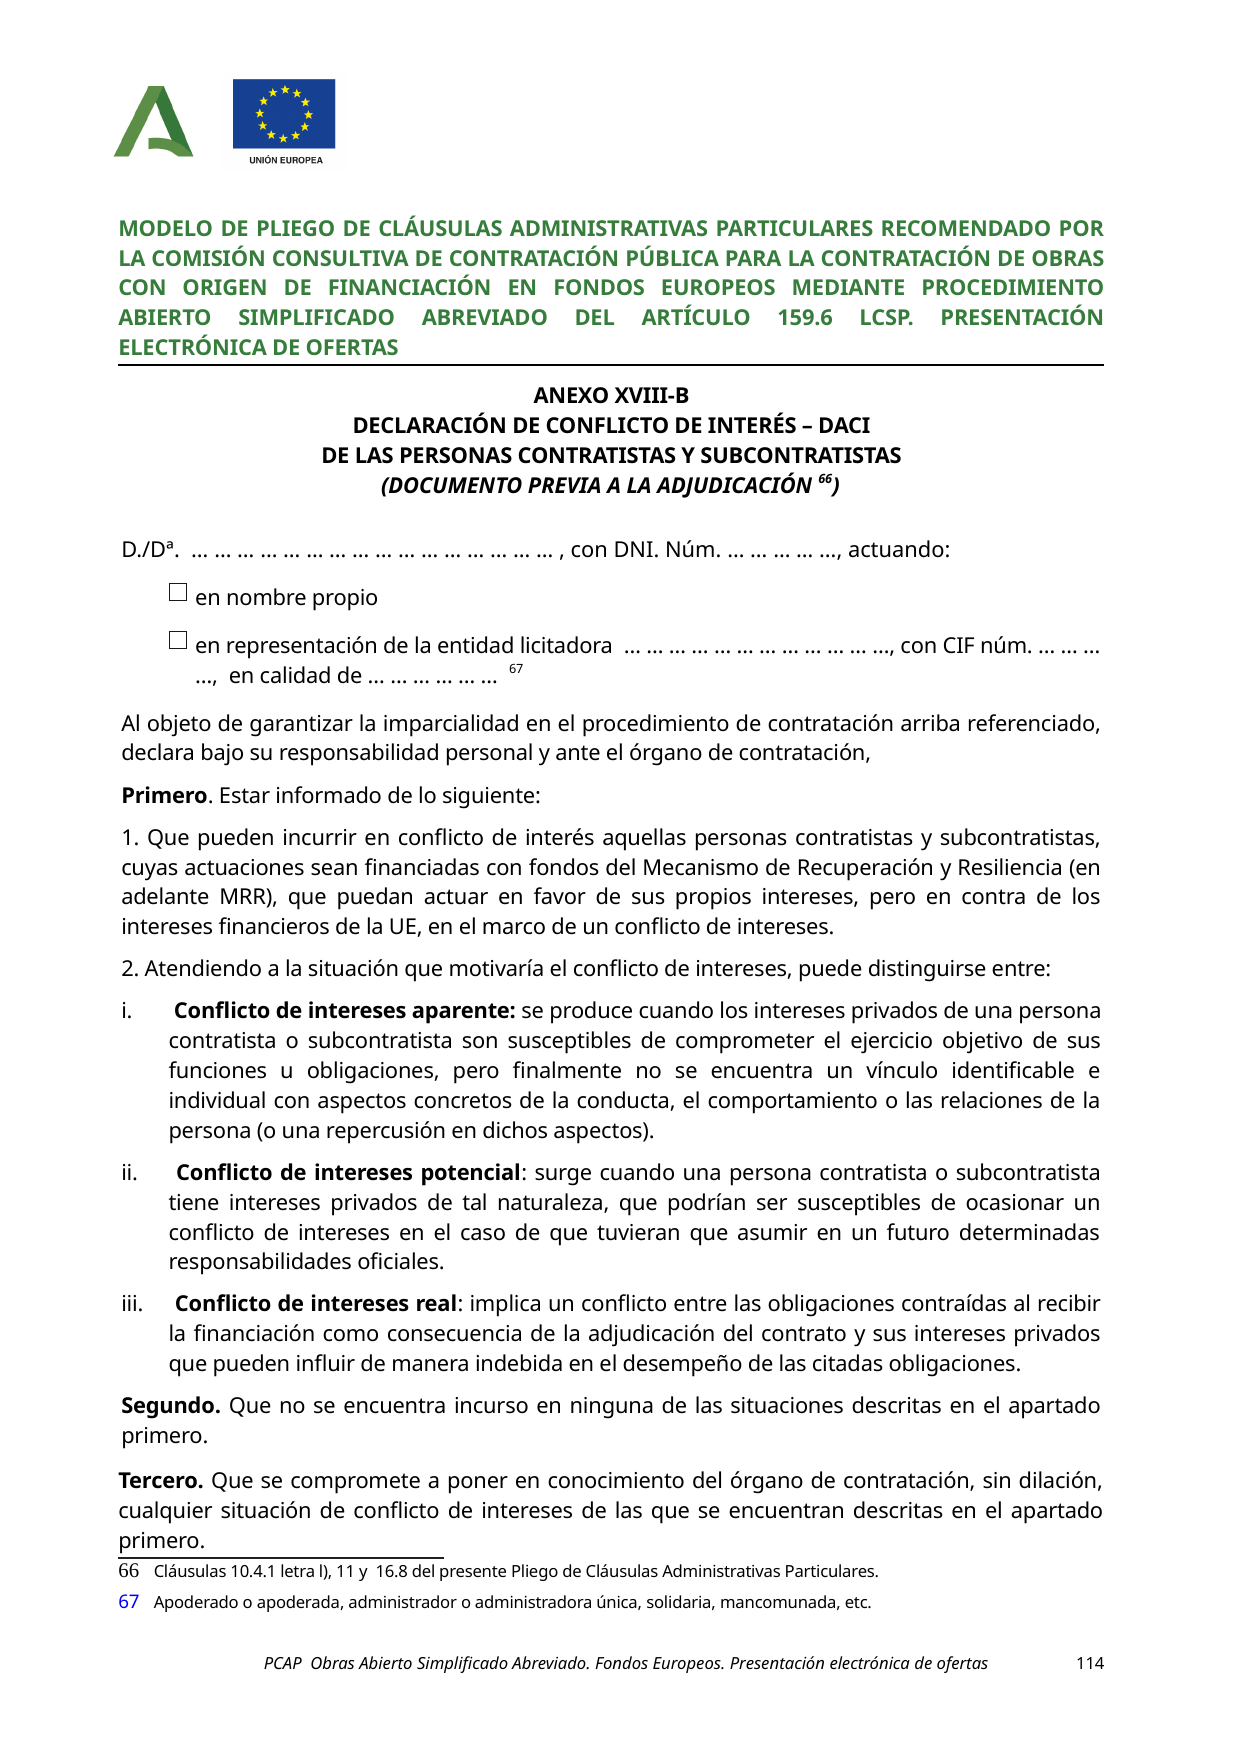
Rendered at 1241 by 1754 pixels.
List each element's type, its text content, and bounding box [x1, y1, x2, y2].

text Apoderado o apoderada, administrador o administradora única, solidaria, mancomunada, etc. [118, 1588, 1104, 1614]
text D./Dª. … … … … … … … … … … … … … … … … , con DNI. Núm. … … … … …, actuando: [118, 534, 1104, 566]
picture [221, 73, 347, 171]
text 2. Atendiendo a la situación que motivaría el conflicto de intereses, puede distinguirse entre: [118, 950, 1104, 983]
picture [109, 81, 198, 161]
text 1. Que pueden incurrir en conflicto de interés aquellas personas contratistas y subcontratistas, cuyas actuaciones sean financiadas con fondos del Mecanismo de Recuperación y Resiliencia (en adelante MRR), que puedan actuar en favor de sus propios intereses, pero en contra de los intereses financieros de la UE, en el marco de un conflicto de intereses. [118, 819, 1104, 941]
list Conflicto de intereses potencial: surge cuando una persona contratista o subcontratista tiene intereses privados de tal naturaleza, que podrían ser susceptibles de ocasionar un conflicto de intereses en el caso de que tuvieran que asumir en un futuro determinadas responsabilidades oficiales. [118, 1154, 1104, 1276]
text DE LAS PERSONAS CONTRATISTAS Y SUBCONTRATISTAS [118, 440, 1104, 470]
text Cláusulas 10.4.1 letra l), 11 y 16.8 del presente Pliego de Cláusulas Administrativas Particulares. [118, 1558, 1104, 1583]
list Conflicto de intereses aparente: se produce cuando los intereses privados de una persona contratista o subcontratista son susceptibles de comprometer el ejercicio objetivo de sus funciones u obligaciones, pero finalmente no se encuentra un vínculo identificable e individual con aspectos concretos de la conducta, el comportamiento o las relaciones de la persona (o una repercusión en dichos aspectos). [118, 993, 1104, 1144]
text DECLARACIÓN DE CONFLICTO DE INTERÉS – DACI [118, 410, 1104, 440]
text MODELO DE PLIEGO DE CLÁUSULAS ADMINISTRATIVAS PARTICULARES RECOMENDADO POR LA COMISIÓN CONSULTIVA DE CONTRATACIÓN PÚBLICA PARA LA CONTRATACIÓN DE OBRAS CON ORIGEN DE FINANCIACIÓN EN FONDOS EUROPEOS MEDIANTE PROCEDIMIENTO ABIERTO SIMPLIFICADO ABREVIADO DEL ARTÍCULO 159.6 LCSP. PRESENTACIÓN ELECTRÓNICA DE OFERTAS [118, 213, 1104, 364]
text Segundo. Que no se encuentra incurso en ninguna de las situaciones descritas en el apartado primero. [118, 1387, 1104, 1453]
text (DOCUMENTO PREVIA A LA ADJUDICACIÓN ) [118, 470, 1104, 500]
list Conflicto de intereses real: implica un conflicto entre las obligaciones contraídas al recibir la financiación como consecuencia de la adjudicación del contrato y sus intereses privados que pueden influir de manera indebida en el desempeño de las citadas obligaciones. [118, 1286, 1104, 1378]
text Al objeto de garantizar la imparcialidad en el procedimiento de contratación arriba referenciado, declara bajo su responsabilidad personal y ante el órgano de contratación, [118, 705, 1104, 767]
text en nombre propio [192, 579, 1104, 614]
text Tercero. Que se compromete a poner en conocimiento del órgano de contratación, sin dilación, cualquier situación de conflicto de intereses de las que se encuentran descritas en el apartado primero. [118, 1465, 1104, 1557]
text en representación de la entidad licitadora … … … … … … … … … … … …, con CIF núm. … … … …, en calidad de … … … … … … [192, 627, 1104, 692]
text ANEXO XVIII-B [118, 378, 1104, 410]
text Primero. Estar informado de lo siguiente: [118, 777, 1104, 809]
